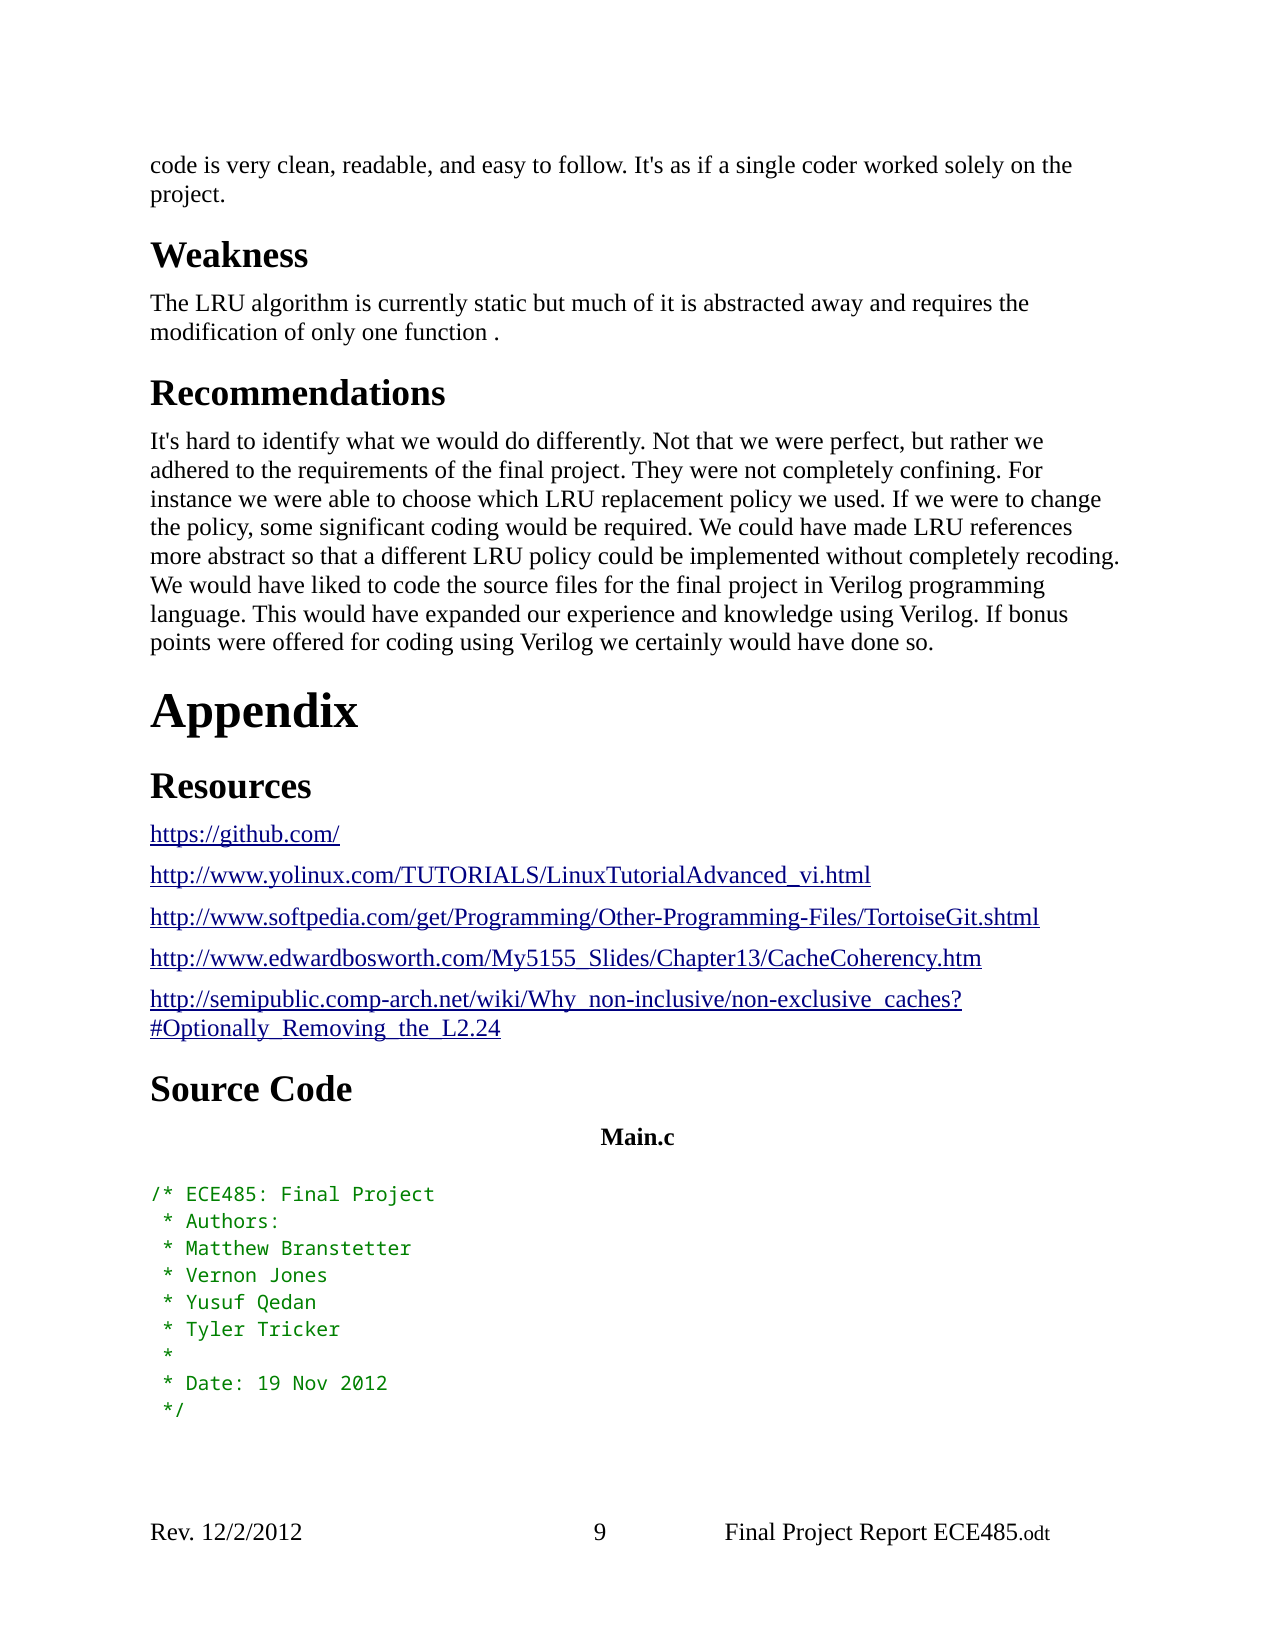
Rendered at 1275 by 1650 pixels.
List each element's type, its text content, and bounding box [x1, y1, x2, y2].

text http://www.yolinux.com/TUTORIALS/LinuxTutorialAdvanced_vi.html [150, 861, 1125, 889]
text The LRU algorithm is currently static but much of it is abstracted away and requires the modification of only one function . [150, 288, 1125, 346]
text * Authors: [150, 1207, 1125, 1234]
text * [150, 1342, 1125, 1369]
text * Vernon Jones [150, 1261, 1125, 1288]
text */ [150, 1396, 1125, 1423]
text * Tyler Tricker [150, 1315, 1125, 1342]
text https://github.com/ [150, 819, 1125, 848]
text code is very clean, readable, and easy to follow. It's as if a single coder worked solely on the project. [150, 150, 1125, 207]
text * Yusuf Qedan [150, 1288, 1125, 1315]
text It's hard to identify what we would do differently. Not that we were perfect, but rather we adhered to the requirements of the final project. They were not completely confining. For instance we were able to choose which LRU replacement policy we used. If we were to change the policy, some significant coding would be required. We could have made LRU references more abstract so that a different LRU policy could be implemented without completely recoding. We would have liked to code the source files for the final project in Verilog programming language. This would have expanded our experience and knowledge using Verilog. If bonus points were offered for coding using Verilog we certainly would have done so. [150, 426, 1125, 656]
text http://www.softpedia.com/get/Programming/Other-Programming-Files/TortoiseGit.shtml [150, 902, 1125, 931]
subtitle Source Code [150, 1067, 1125, 1110]
text /* ECE485: Final Project [150, 1180, 1125, 1207]
text http://www.edwardbosworth.com/My5155_Slides/Chapter13/CacheCoherency.htm [150, 943, 1125, 972]
text * Matthew Branstetter [150, 1234, 1125, 1261]
text * Date: 19 Nov 2012 [150, 1369, 1125, 1396]
text http://semipublic.comp-arch.net/wiki/Why_non-inclusive/non-exclusive_caches?#Optionally_Removing_the_L2.24 [150, 984, 1125, 1042]
subtitle Recommendations [150, 371, 1125, 414]
text Main.c [150, 1122, 1125, 1151]
subtitle Resources [150, 764, 1125, 807]
subtitle Appendix [150, 681, 1125, 739]
subtitle Weakness [150, 232, 1125, 276]
